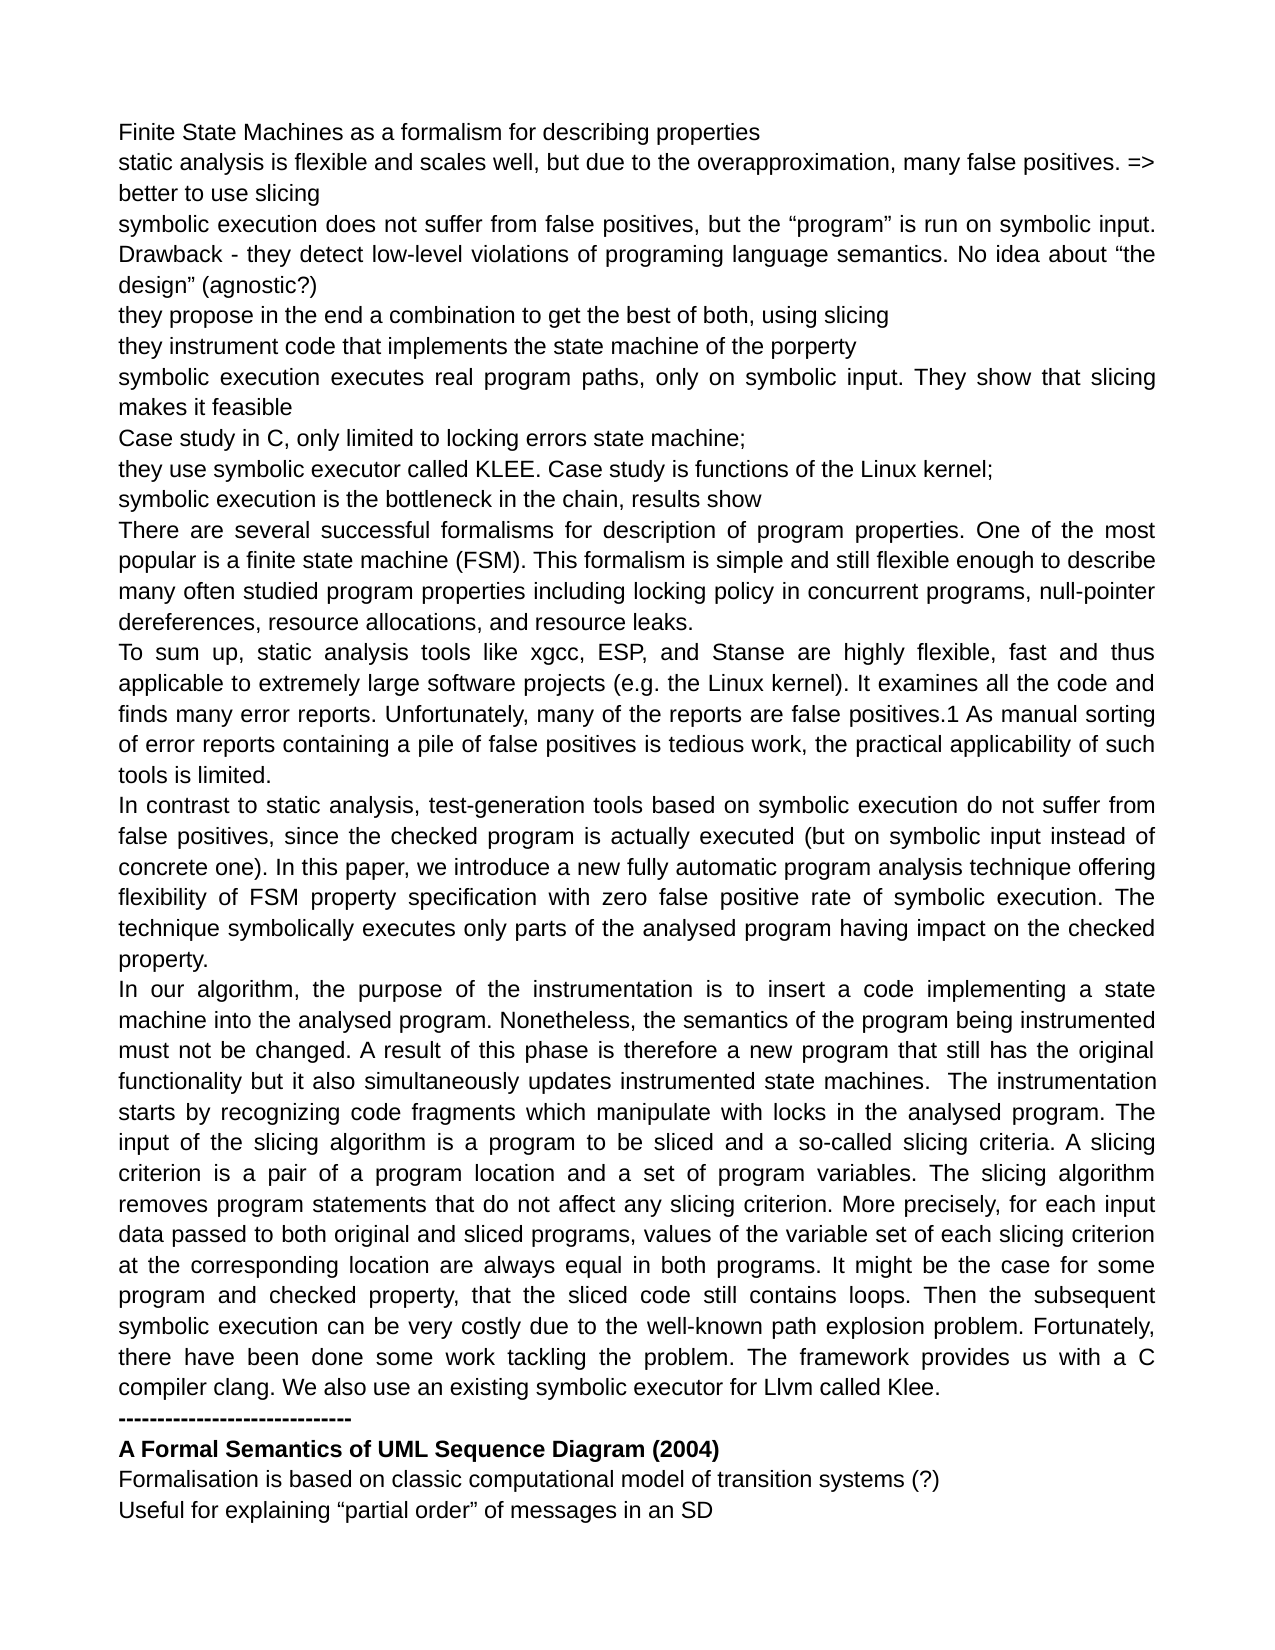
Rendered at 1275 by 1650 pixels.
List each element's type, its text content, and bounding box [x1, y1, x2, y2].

text Finite State Machines as a formalism for describing properties [118, 118, 1157, 145]
text Formalisation is based on classic computational model of transition systems (?) [118, 1466, 1157, 1492]
text they use symbolic executor called KLEE. Case study is functions of the Linux kernel; [118, 455, 1157, 482]
text they instrument code that implements the state machine of the porperty [118, 332, 1157, 359]
text A Formal Semantics of UML Sequence Diagram (2004) [118, 1435, 1157, 1462]
text To sum up, static analysis tools like xgcc, ESP, and Stanse are highly flexible, fast and thus applicable to extremely large software projects (e.g. the Linux kernel). It examines all the code and finds many error reports. Unfortunately, many of the reports are false positives.1 As manual sorting of error reports containing a pile of false positives is tedious work, the practical applicability of such tools is limited. [118, 639, 1157, 788]
text they propose in the end a combination to get the best of both, using slicing [118, 302, 1157, 329]
text symbolic execution executes real program paths, only on symbolic input. They show that slicing makes it feasible [118, 363, 1157, 421]
text ------------------------------ [118, 1404, 1157, 1431]
text symbolic execution does not suffer from false positives, but the “program” is run on symbolic input. Drawback - they detect low-level violations of programing language semantics. No idea about “the design” (agnostic?) [118, 210, 1157, 298]
text Useful for explaining “partial order” of messages in an SD [118, 1496, 1157, 1523]
text static analysis is flexible and scales well, but due to the overapproximation, many false positives. => better to use slicing [118, 149, 1157, 206]
text symbolic execution is the bottleneck in the chain, results show [118, 486, 1157, 512]
text Case study in C, only limited to locking errors state machine; [118, 424, 1157, 451]
text There are several successful formalisms for description of program properties. One of the most popular is a finite state machine (FSM). This formalism is simple and still flexible enough to describe many often studied program properties including locking policy in concurrent programs, null-pointer dereferences, resource allocations, and resource leaks. [118, 516, 1157, 635]
text In contrast to static analysis, test-generation tools based on symbolic execution do not suffer from false positives, since the checked program is actually executed (but on symbolic input instead of concrete one). In this paper, we introduce a new fully automatic program analysis technique offering flexibility of FSM property specification with zero false positive rate of symbolic execution. The technique symbolically executes only parts of the analysed program having impact on the checked property. [118, 792, 1157, 972]
text In our algorithm, the purpose of the instrumentation is to insert a code implementing a state machine into the analysed program. Nonetheless, the semantics of the program being instrumented must not be changed. A result of this phase is therefore a new program that still has the original functionality but it also simultaneously updates instrumented state machines. The instrumentation starts by recognizing code fragments which manipulate with locks in the analysed program. The input of the slicing algorithm is a program to be sliced and a so-called slicing criteria. A slicing criterion is a pair of a program location and a set of program variables. The slicing algorithm removes program statements that do not affect any slicing criterion. More precisely, for each input data passed to both original and sliced programs, values of the variable set of each slicing criterion at the corresponding location are always equal in both programs. It might be the case for some program and checked property, that the sliced code still contains loops. Then the subsequent symbolic execution can be very costly due to the well-known path explosion problem. Fortunately, there have been done some work tackling the problem. The framework provides us with a C compiler clang. We also use an existing symbolic executor for Llvm called Klee. [118, 976, 1157, 1401]
